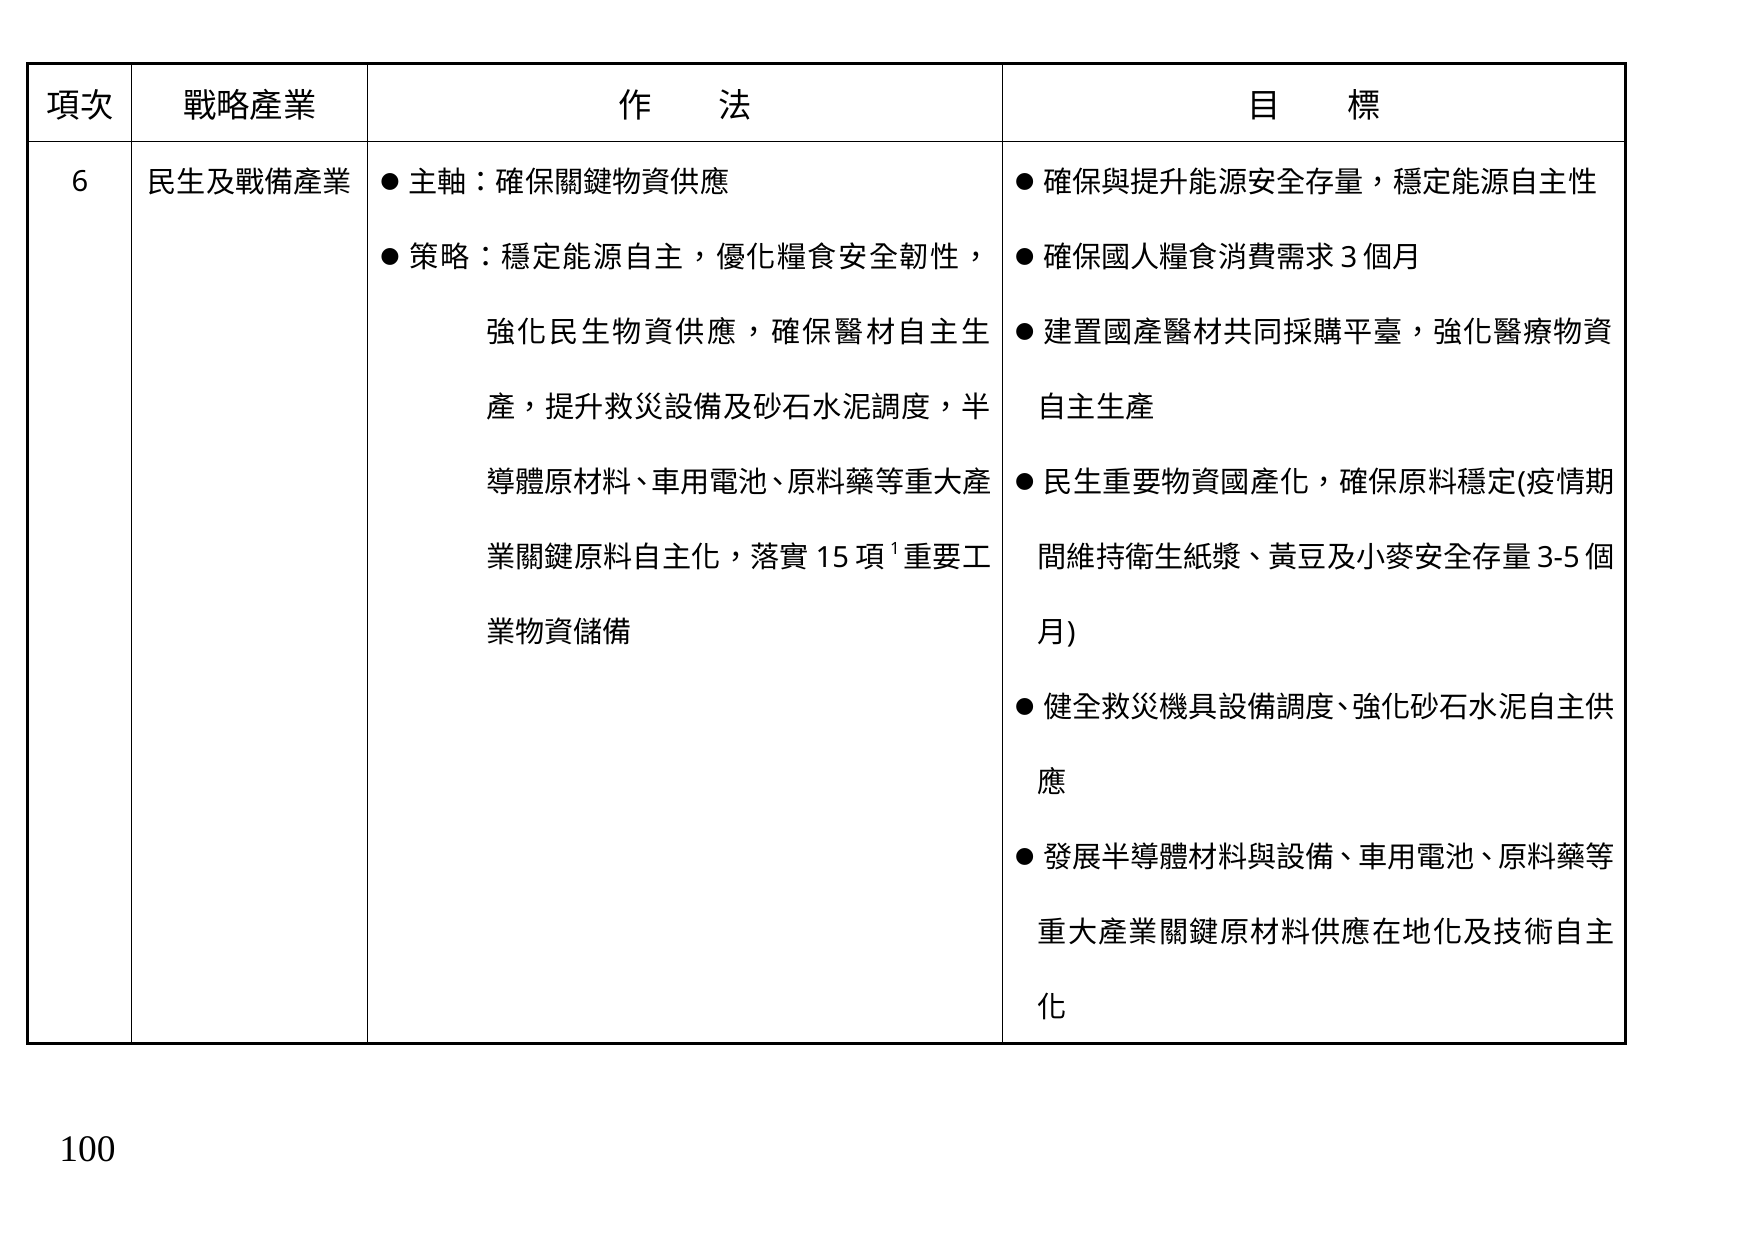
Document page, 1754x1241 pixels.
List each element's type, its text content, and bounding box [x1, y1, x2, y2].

table_cell 確保與提升能源安全存量，穩定能源自主性 確保國人糧食消費需求3個月 建置國產醫材共同採購平臺，強化醫療物資自主生產 民生重要物資國產化，確保原料穩定(疫情期間維持衛生紙漿、黃豆及小麥安全存量3-5個月) 健全救災機具設備調度、強化砂石水泥自主供應 發展半導體材料與設備、車用電池、原料藥等重大產業關鍵原材料供應在地化及技術自主化 [1003, 142, 1624, 1042]
table_cell 6 [29, 142, 131, 1042]
table_header 目 標 [1003, 65, 1624, 141]
table_header 作 法 [368, 65, 1002, 141]
table_header 項次 [29, 65, 131, 141]
table_cell 民生及戰備產業 [132, 142, 367, 1042]
table_cell 主軸：確保關鍵物資供應 策略：穩定能源自主，優化糧食安全韌性，強化民生物資供應，確保醫材自主生產，提升救災設備及砂石水泥調度，半導體原材料、車用電池、原料藥等重大產業關鍵原料自主化，落實15項1重要工業物資儲備 [368, 142, 1002, 1042]
table_header 戰略產業 [132, 65, 367, 141]
